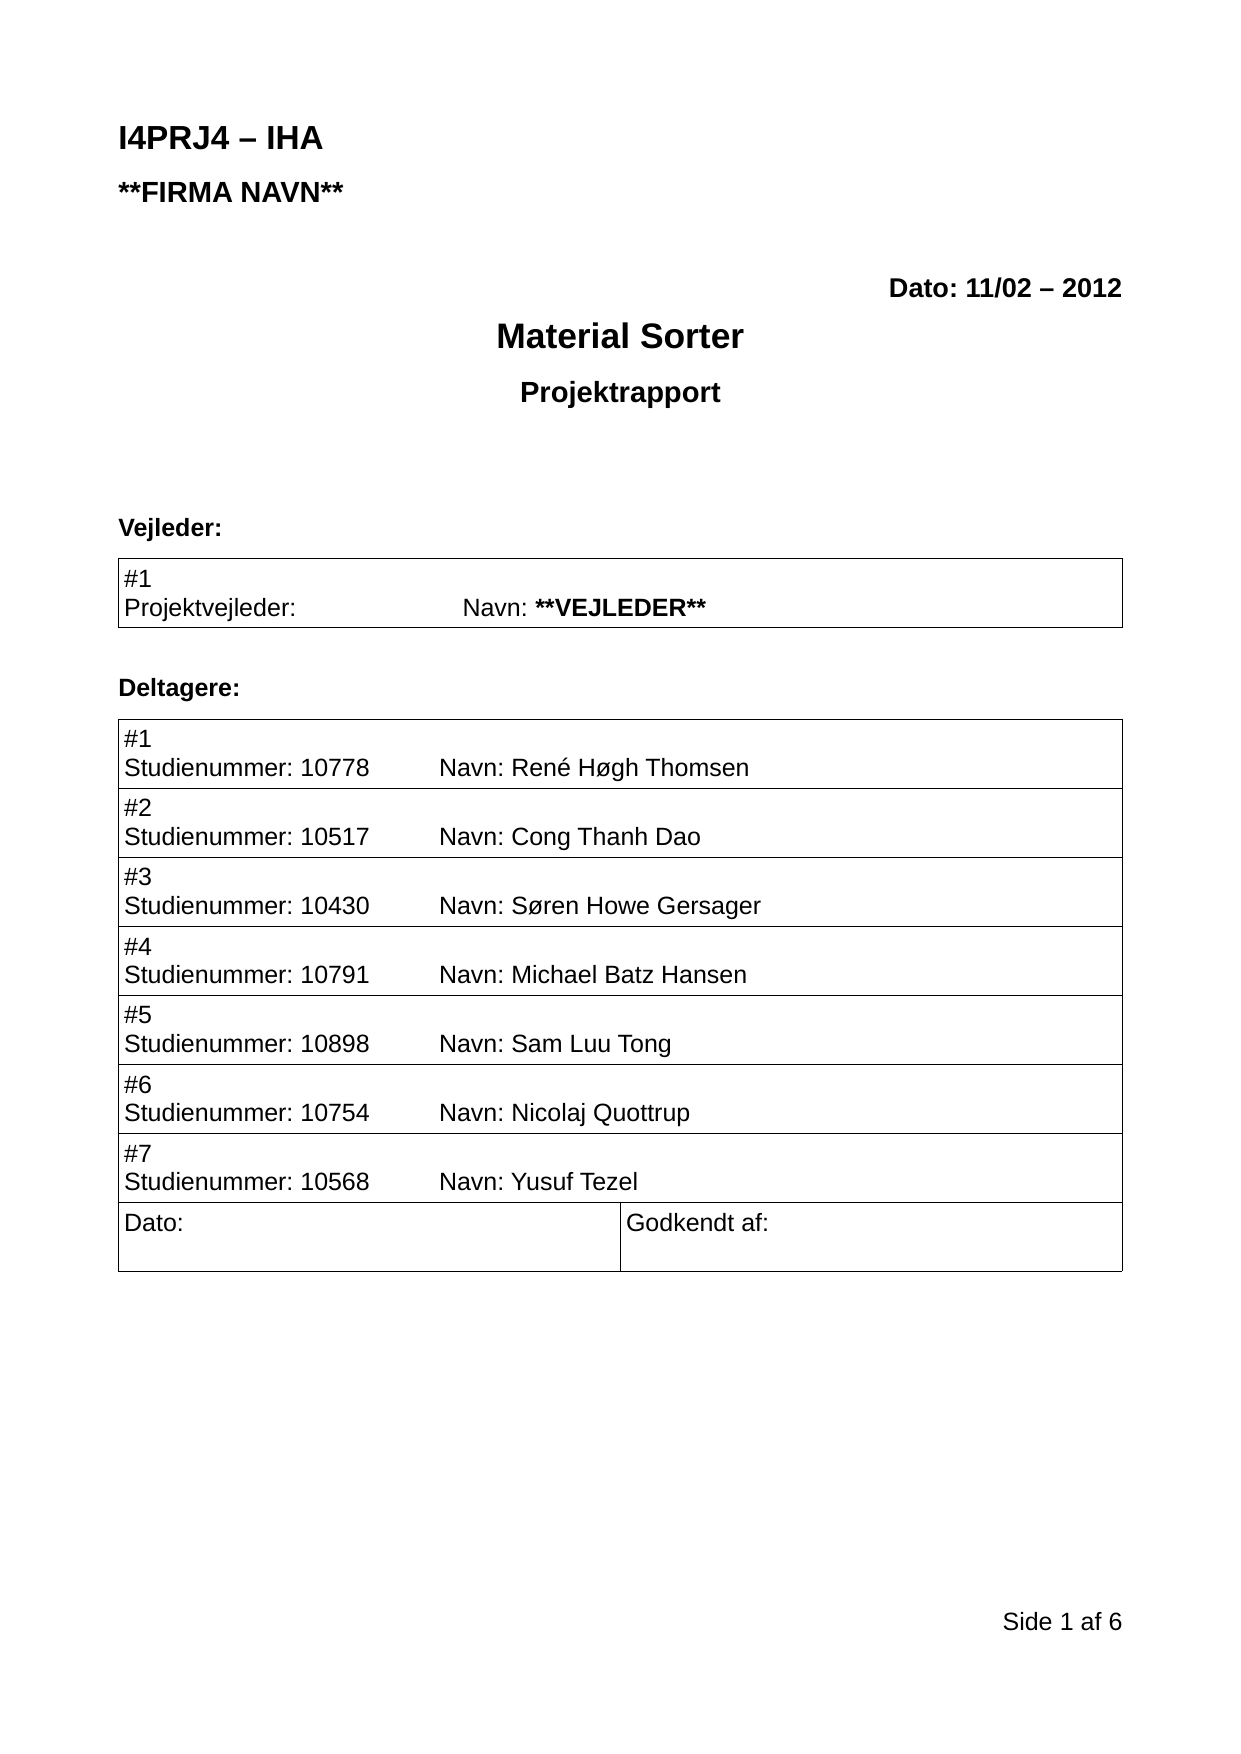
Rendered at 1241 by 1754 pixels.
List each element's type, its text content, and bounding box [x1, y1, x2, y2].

table_header #1 Projektvejleder: Navn: **VEJLEDER** [119, 559, 1122, 627]
table_header #1 Studienummer: 10778 Navn: René Høgh Thomsen [119, 720, 1122, 787]
table_cell #4 Studienummer: 10791 Navn: Michael Batz Hansen [119, 927, 1122, 995]
text Projektrapport [118, 375, 1122, 408]
text Deltagere: [118, 673, 1122, 702]
table_cell #5 Studienummer: 10898 Navn: Sam Luu Tong [119, 996, 1122, 1064]
text **FIRMA NAVN** [118, 175, 1122, 208]
text Dato: 11/02 – 2012 [118, 272, 1122, 303]
table_cell #6 Studienummer: 10754 Navn: Nicolaj Quottrup [119, 1065, 1122, 1133]
table_header Dato: [119, 1203, 620, 1271]
table_cell #3 Studienummer: 10430 Navn: Søren Howe Gersager [119, 858, 1122, 926]
table_header Godkendt af: [621, 1203, 1122, 1271]
table_cell #2 Studienummer: 10517 Navn: Cong Thanh Dao [119, 789, 1122, 857]
text I4PRJ4 – IHA [118, 118, 1122, 157]
text Vejleder: [118, 513, 1122, 541]
text Material Sorter [118, 316, 1122, 356]
table_cell #7 Studienummer: 10568 Navn: Yusuf Tezel [119, 1134, 1122, 1202]
